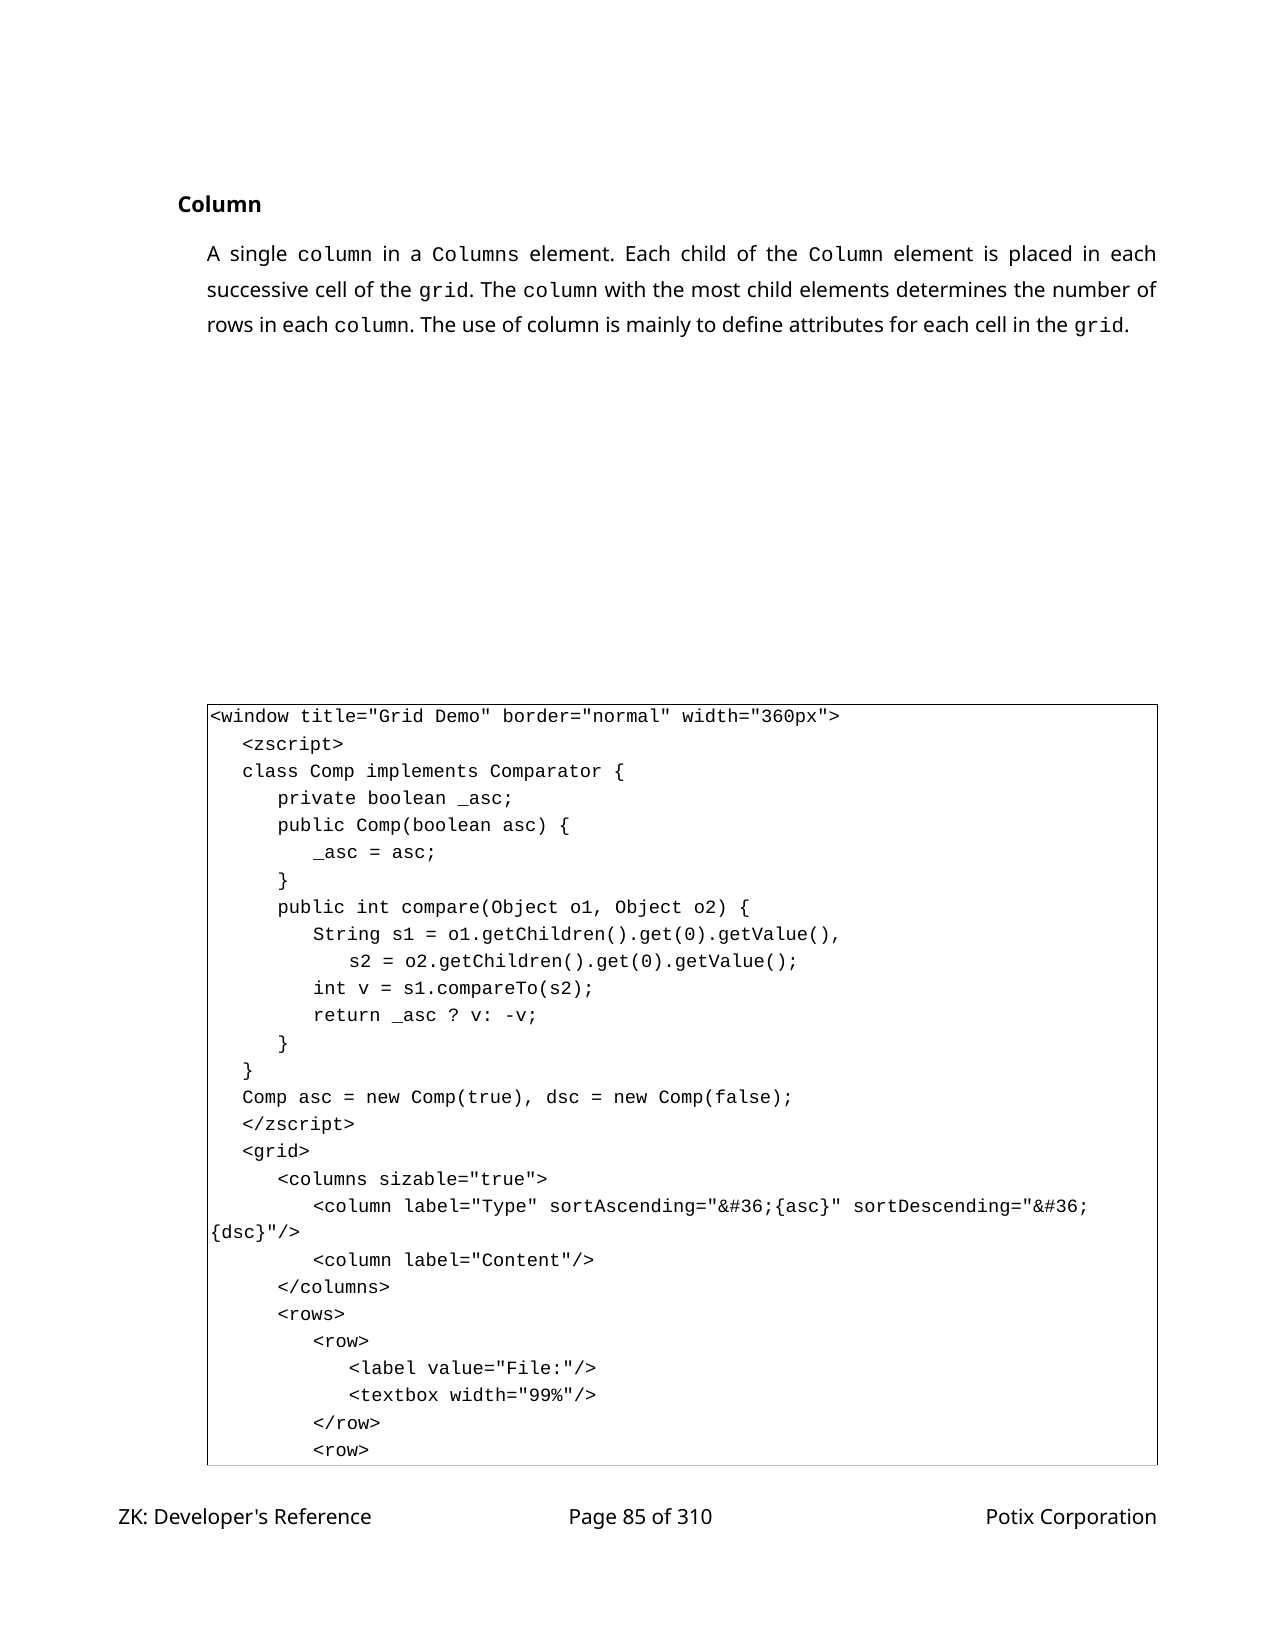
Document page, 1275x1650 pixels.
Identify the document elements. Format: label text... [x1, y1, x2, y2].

text public int compare(Object o1, Object o2) { [208, 894, 1157, 919]
text public Comp(boolean asc) { [208, 813, 1157, 837]
text <column label="Type" sortAscending="&#36;{asc}" sortDescending="&#36;{dsc}"/> [208, 1194, 1157, 1244]
text <label value="File:"/> [208, 1356, 1157, 1380]
text class Comp implements Comparator { [208, 759, 1157, 783]
text A single column in a Columns element. Each child of the Column element is placed in each successive cell of the grid. The column with the most child elements determines the number of rows in each column. The use of column is mainly to define attributes for each cell in the grid. [207, 239, 1157, 339]
text String s1 = o1.getChildren().get(0).getValue(), [208, 922, 1157, 946]
text <column label="Content"/> [208, 1247, 1157, 1272]
text return _asc ? v: -v; [208, 1003, 1157, 1028]
text int v = s1.compareTo(s2); [208, 976, 1157, 1000]
text } [208, 1058, 1157, 1082]
text Comp asc = new Comp(true), dsc = new Comp(false); [208, 1085, 1157, 1109]
text <columns sizable="true"> [208, 1166, 1157, 1191]
text <rows> [208, 1302, 1157, 1326]
subtitle Column [177, 189, 1157, 219]
text </zscript> [208, 1112, 1157, 1136]
text </row> [208, 1411, 1157, 1435]
text } [208, 867, 1157, 892]
text } [208, 1031, 1157, 1055]
text private boolean _asc; [208, 786, 1157, 810]
text <grid> [208, 1139, 1157, 1163]
text <textbox width="99%"/> [208, 1383, 1157, 1408]
text <row> [208, 1329, 1157, 1353]
text <window title="Grid Demo" border="normal" width="360px"> [208, 705, 1157, 728]
text </columns> [208, 1274, 1157, 1299]
text s2 = o2.getChildren().get(0).getValue(); [208, 949, 1157, 973]
text _asc = asc; [208, 840, 1157, 864]
text <row> [208, 1438, 1157, 1465]
text <zscript> [208, 731, 1157, 756]
